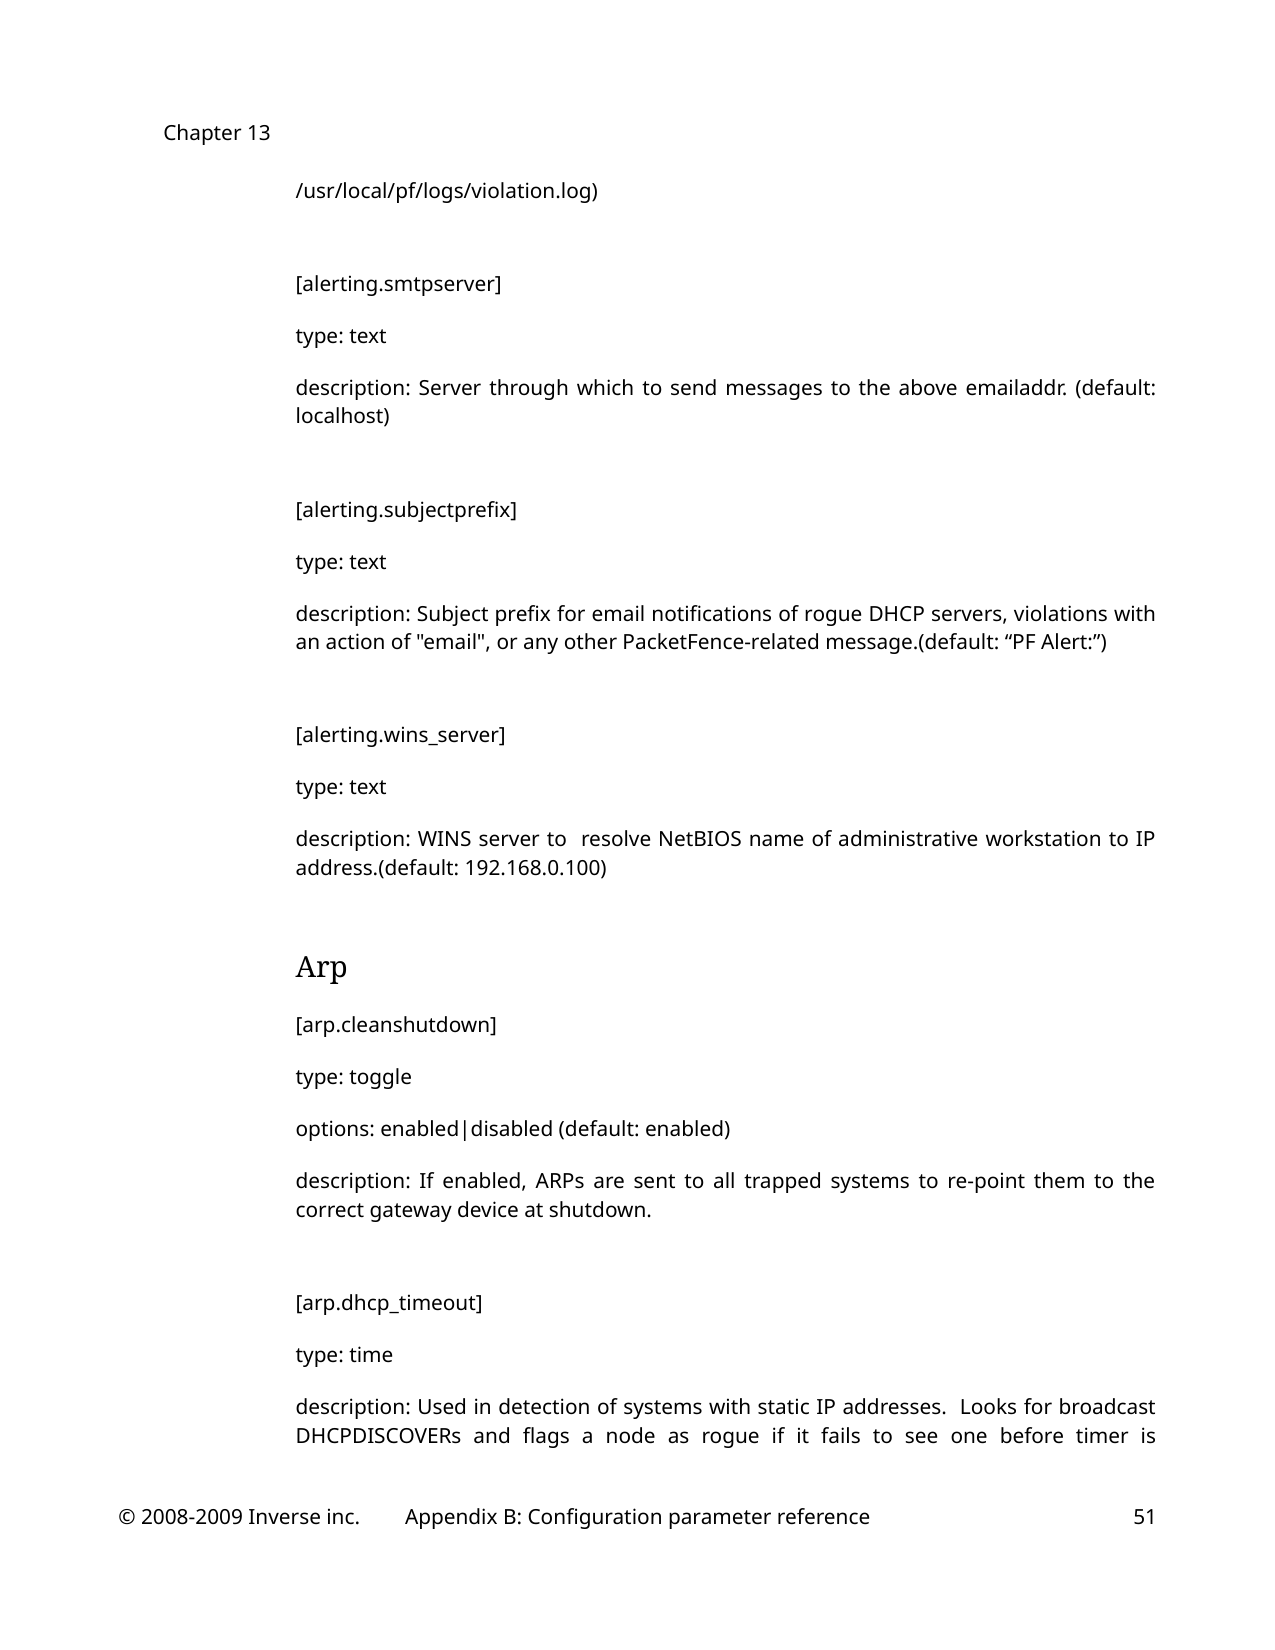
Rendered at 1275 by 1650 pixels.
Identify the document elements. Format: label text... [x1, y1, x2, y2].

text [alerting.smtpserver] [295, 269, 1157, 297]
text [alerting.wins_server] [295, 720, 1157, 749]
subtitle Arp [295, 946, 1157, 986]
text options: enabled|disabled (default: enabled) [295, 1114, 1157, 1143]
text type: time [295, 1340, 1157, 1369]
text description: Subject prefix for email notifications of rogue DHCP servers, violations with an action of "email", or any other PacketFence-related message.(default: “PF Alert:”) [295, 599, 1157, 656]
text /usr/local/pf/logs/violation.log) [295, 176, 1157, 204]
text [arp.dhcp_timeout] [295, 1288, 1157, 1317]
text [alerting.subjectprefix] [295, 495, 1157, 523]
text description: Server through which to send messages to the above emailaddr. (default: localhost) [295, 373, 1157, 430]
text [arp.cleanshutdown] [295, 1010, 1157, 1039]
text description: WINS server to resolve NetBIOS name of administrative workstation to IP address.(default: 192.168.0.100) [295, 824, 1157, 881]
text type: text [295, 547, 1157, 575]
text type: toggle [295, 1062, 1157, 1091]
text description: Used in detection of systems with static IP addresses. Looks for broadcast DHCPDISCOVERs and flags a node as rogue if it fails to see one before timer is [295, 1392, 1157, 1449]
text type: text [295, 772, 1157, 801]
text description: If enabled, ARPs are sent to all trapped systems to re-point them to the correct gateway device at shutdown. [295, 1167, 1157, 1223]
text type: text [295, 321, 1157, 349]
